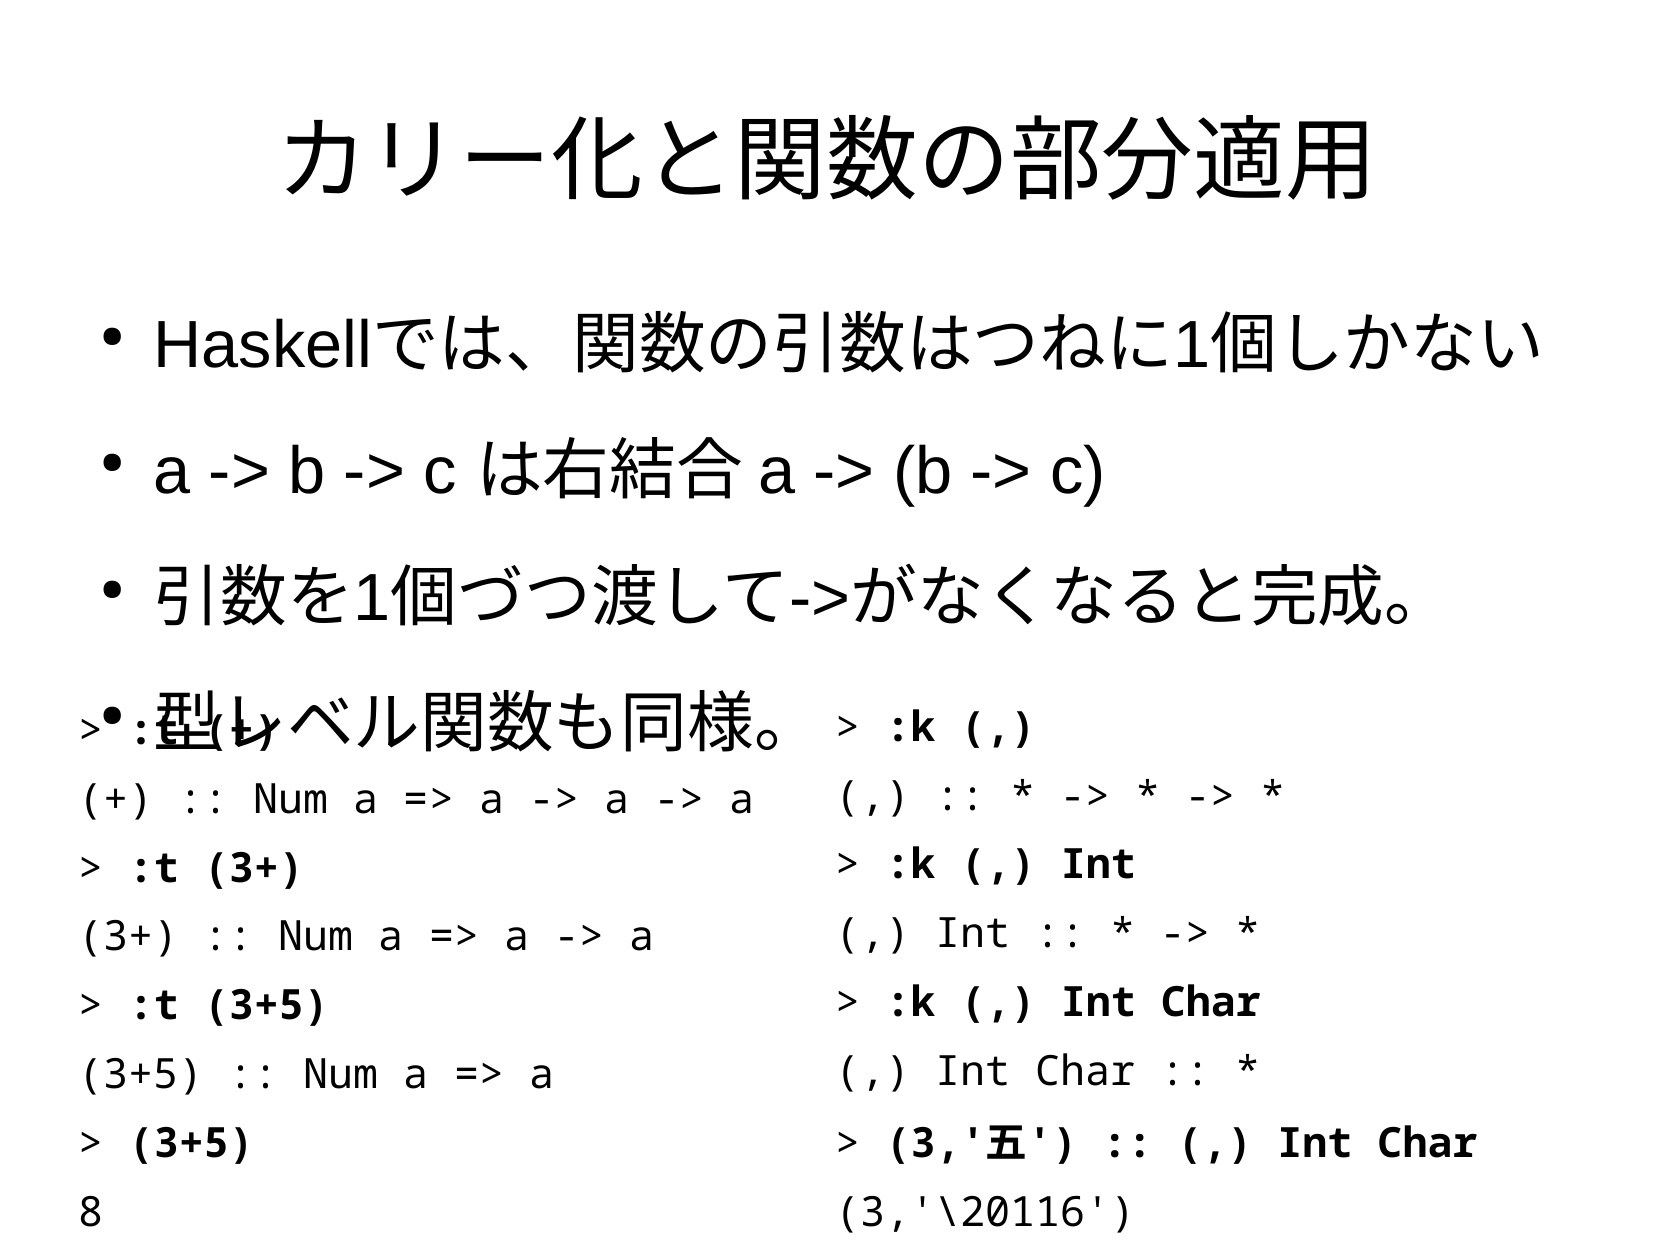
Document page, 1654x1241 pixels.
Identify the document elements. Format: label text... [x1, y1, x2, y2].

list Haskellでは、関数の引数はつねに1個しかない a -> b -> c は右結合 a -> (b -> c) 引数を1個づつ渡して->がなくなると完成。 型レベル関数も同様。 [82, 290, 1571, 1010]
text_box > :k (,) (,) :: * -> * -> * > :k (,) Int (,) Int :: * -> * > :k (,) Int Char (,) Int Char :: * > (3,'五') :: (,) Int Char (3,'\20116') [820, 688, 1565, 1241]
title カリー化と関数の部分適用 [82, 49, 1571, 257]
text_box > :t (+) (+) :: Num a => a -> a -> a > :t (3+) (3+) :: Num a => a -> a > :t (3+5) (3+5) :: Num a => a > (3+5) 8 [64, 692, 786, 1167]
